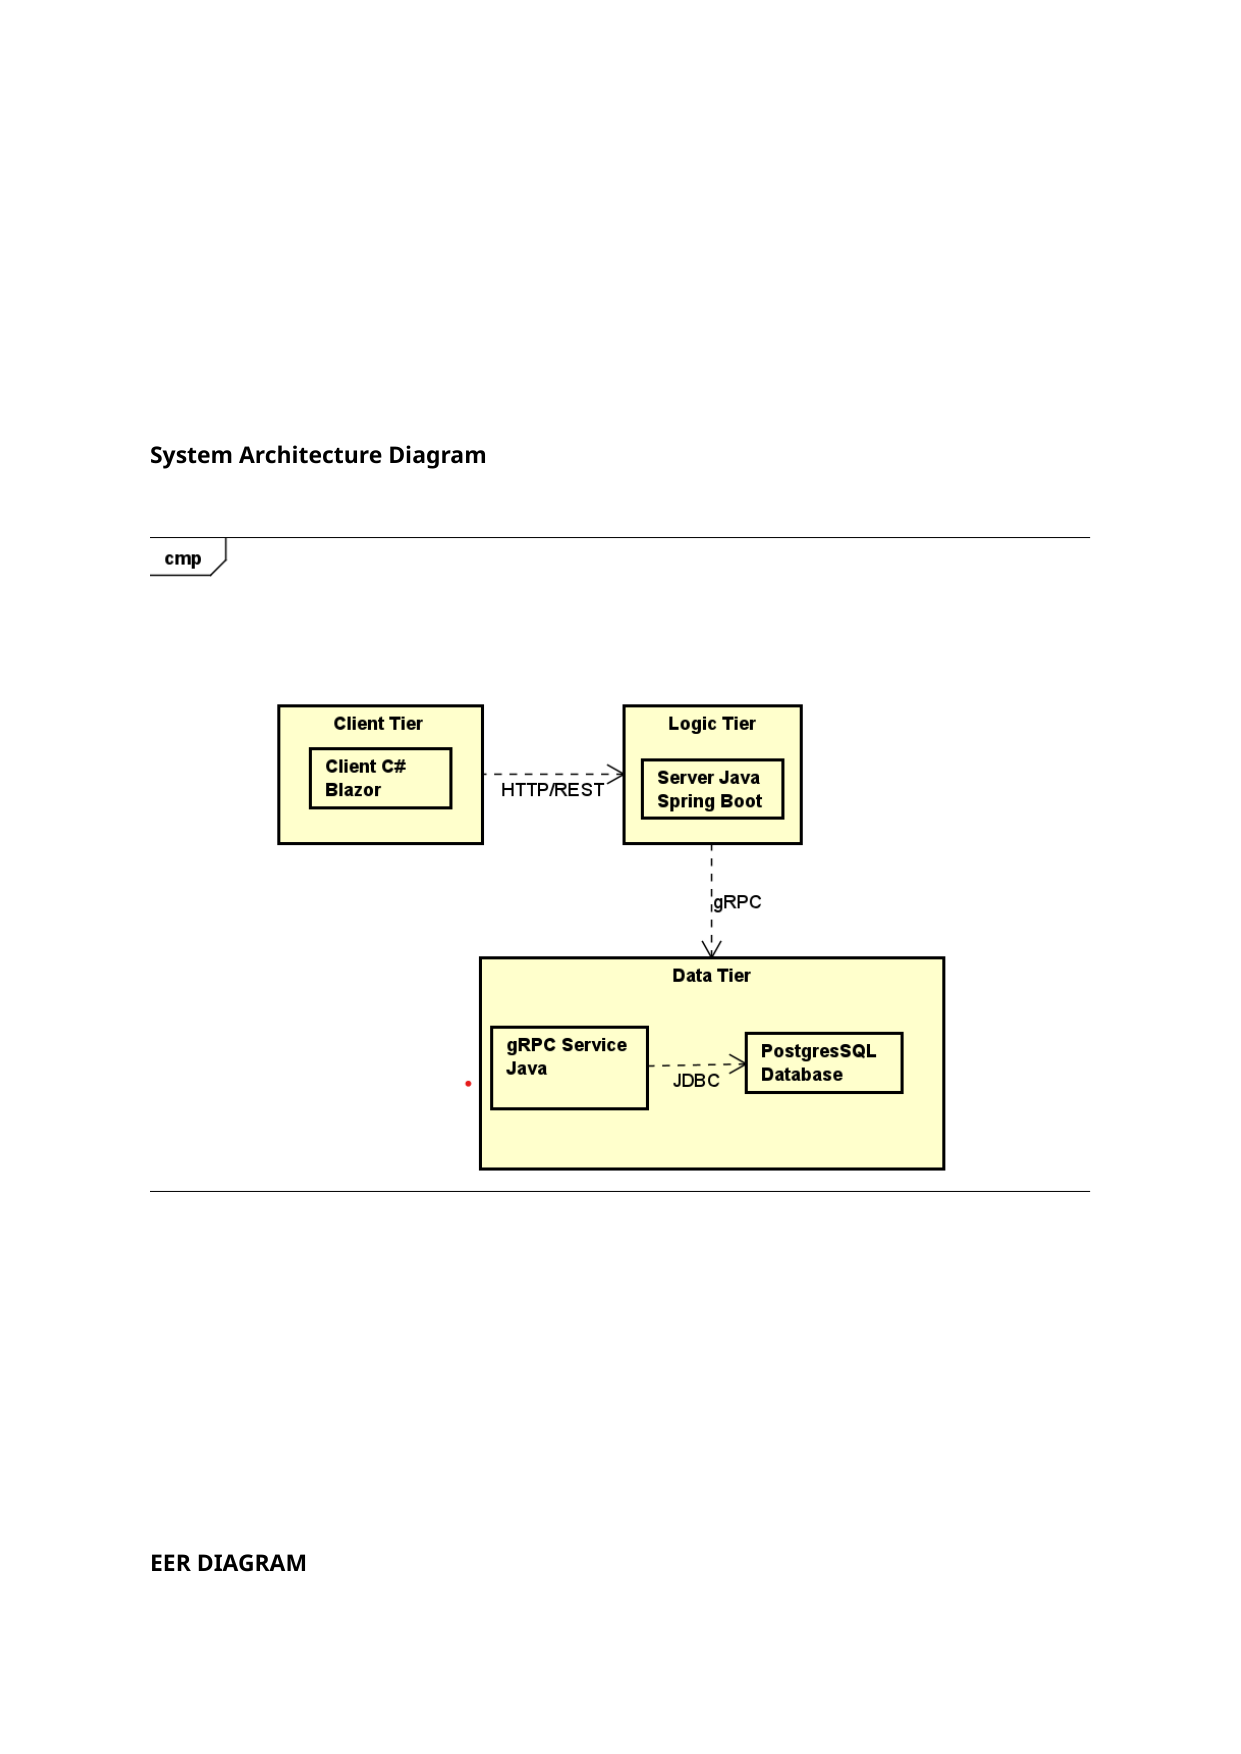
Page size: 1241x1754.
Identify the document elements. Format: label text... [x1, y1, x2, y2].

text EER DIAGRAM [150, 1547, 1090, 1578]
text System Architecture Diagram [150, 439, 1090, 471]
